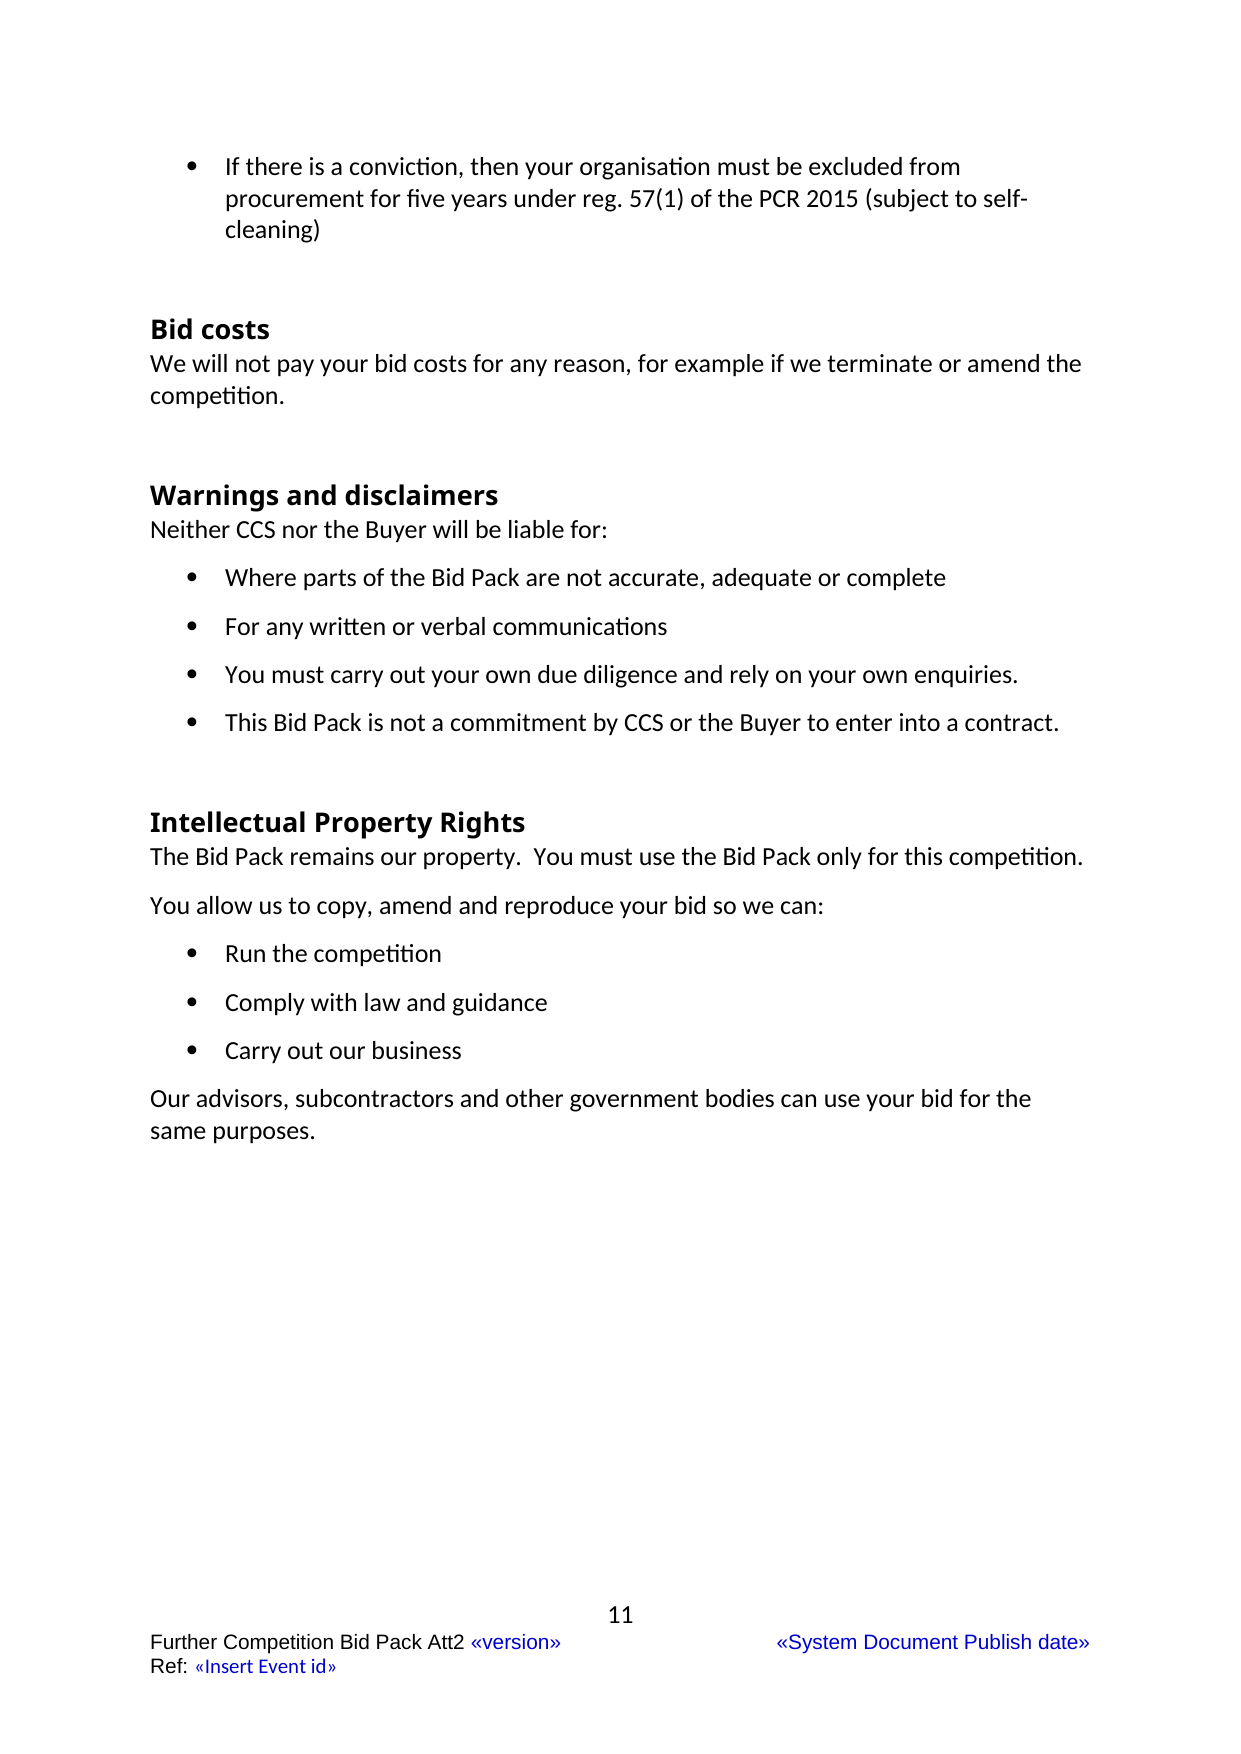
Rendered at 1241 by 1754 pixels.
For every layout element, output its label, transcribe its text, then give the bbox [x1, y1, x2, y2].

text Neither CCS nor the Buyer will be liable for: [150, 513, 1090, 544]
subtitle Intellectual Property Rights [150, 803, 1090, 840]
list Comply with law and guidance [187, 986, 1090, 1017]
text You allow us to copy, amend and reproduce your bid so we can: [150, 889, 1090, 921]
subtitle Warnings and disclaimers [150, 476, 1090, 513]
list Carry out our business [187, 1034, 1090, 1066]
text We will not pay your bid costs for any reason, for example if we terminate or amend the competition. [150, 347, 1090, 411]
text The Bid Pack remains our property. You must use the Bid Pack only for this competition. [150, 840, 1090, 872]
list Where parts of the Bid Pack are not accurate, adequate or complete [187, 561, 1090, 593]
list Run the competition [187, 937, 1090, 969]
list This Bid Pack is not a commitment by CCS or the Buyer to enter into a contract. [187, 707, 1090, 738]
text Our advisors, subcontractors and other government bodies can use your bid for the same purposes. [150, 1082, 1090, 1146]
subtitle Bid costs [150, 310, 1090, 347]
list If there is a conviction, then your organisation must be excluded from procurement for five years under reg. 57(1) of the PCR 2015 (subject to self-cleaning) [187, 150, 1090, 245]
list You must carry out your own due diligence and rely on your own enquiries. [187, 658, 1090, 690]
list For any written or verbal communications [187, 610, 1090, 641]
